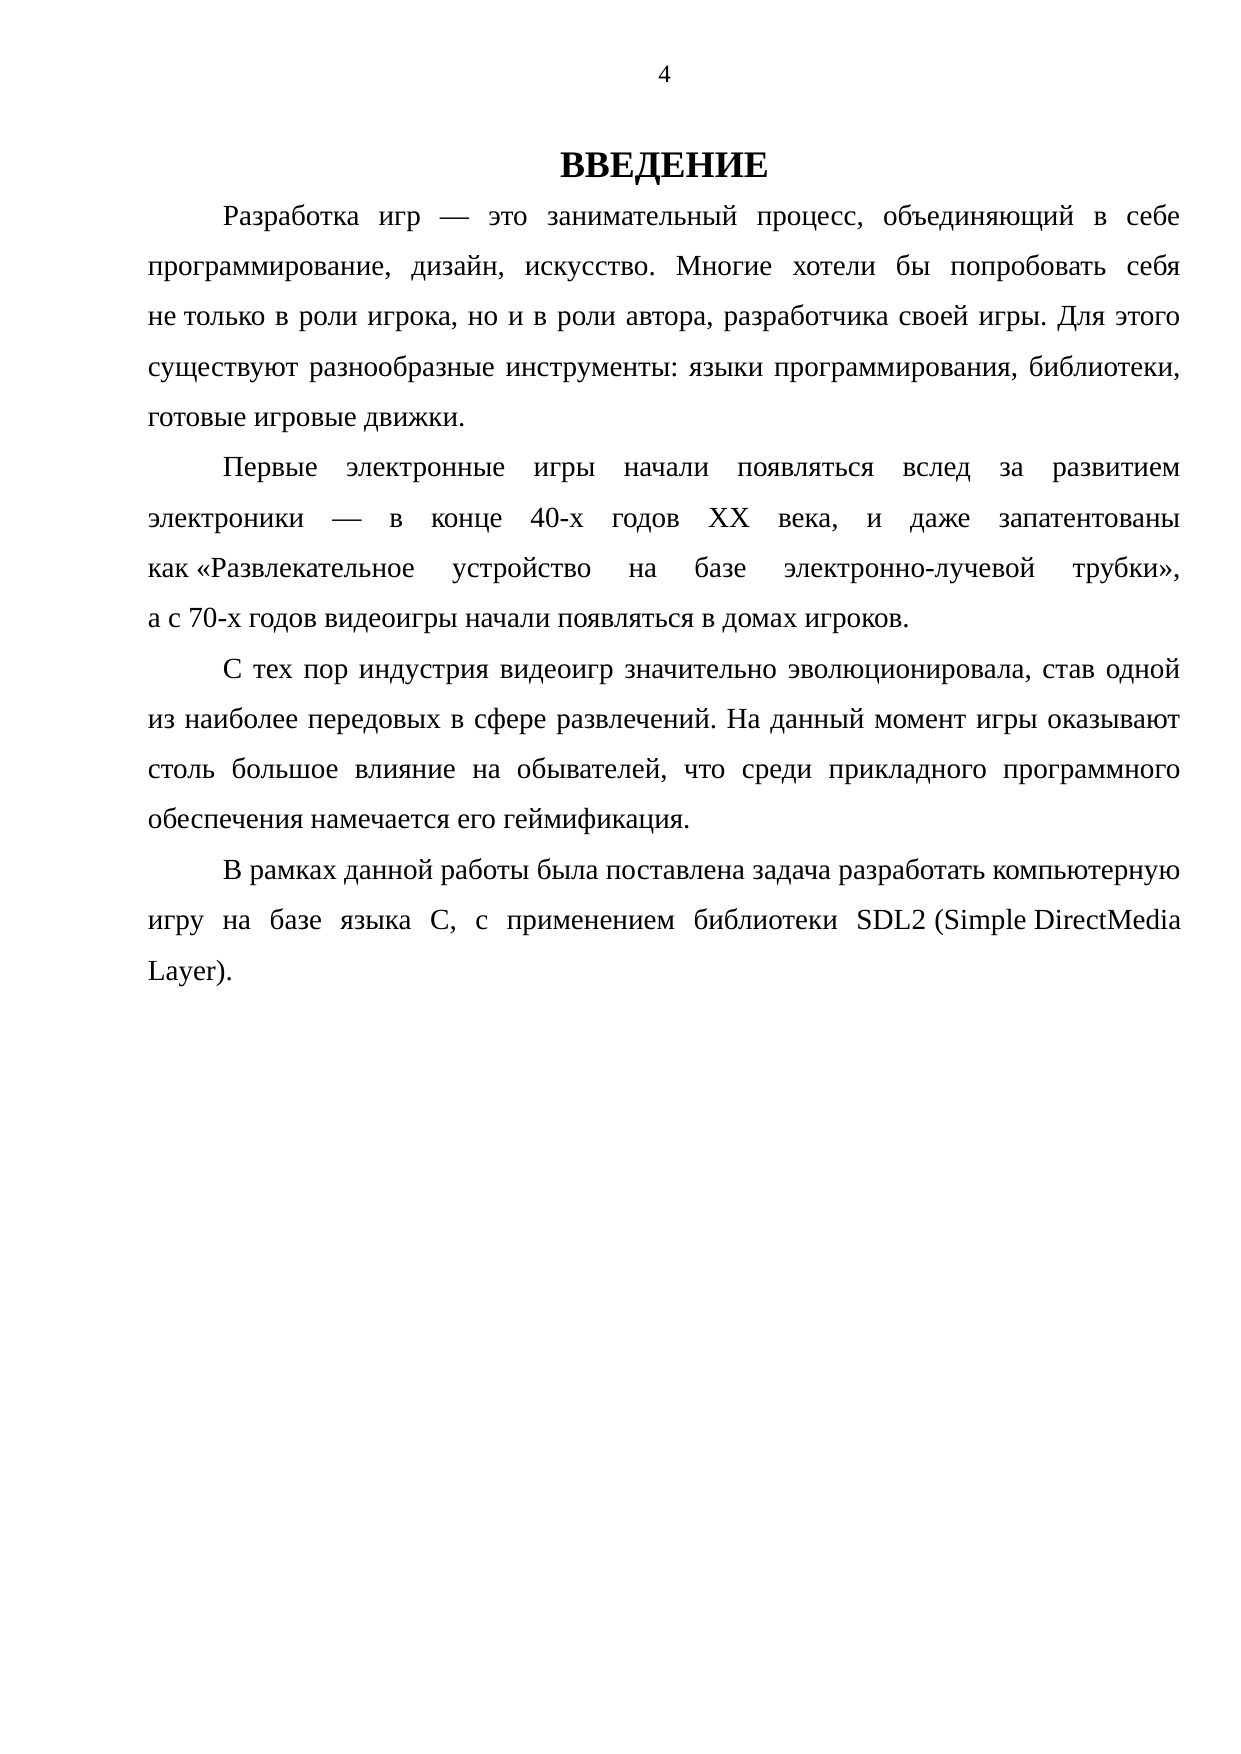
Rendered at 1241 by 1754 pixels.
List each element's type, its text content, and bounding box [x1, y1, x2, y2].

text В рамках данной работы была поставлена задача разработать компьютерную игру на базе языка C, с применением библиотеки SDL2 (Simple DirectMedia Layer). [148, 852, 1181, 986]
subtitle Введение [148, 142, 1181, 185]
text Разработка игр — это занимательный процесс, объединяющий в себе программирование, дизайн, искусство. Многие хотели бы попробовать себя не только в роли игрока, но и в роли автора, разработчика своей игры. Для этого существуют разнообразные инструменты: языки программирования, библиотеки, готовые игровые движки. [148, 198, 1181, 433]
text Первые электронные игры начали появляться вслед за развитием электроники — в конце 40-х годов XX века, и даже запатентованы как «Развлекательное устройство на базе электронно-лучевой трубки», а с 70‑х годов видеоигры начали появляться в домах игроков. [148, 449, 1181, 634]
text С тех пор индустрия видеоигр значительно эволюционировала, став одной из наиболее передовых в сфере развлечений. На данный момент игры оказывают столь большое влияние на обывателей, что среди прикладного программного обеспечения намечается его геймификация. [148, 651, 1181, 835]
